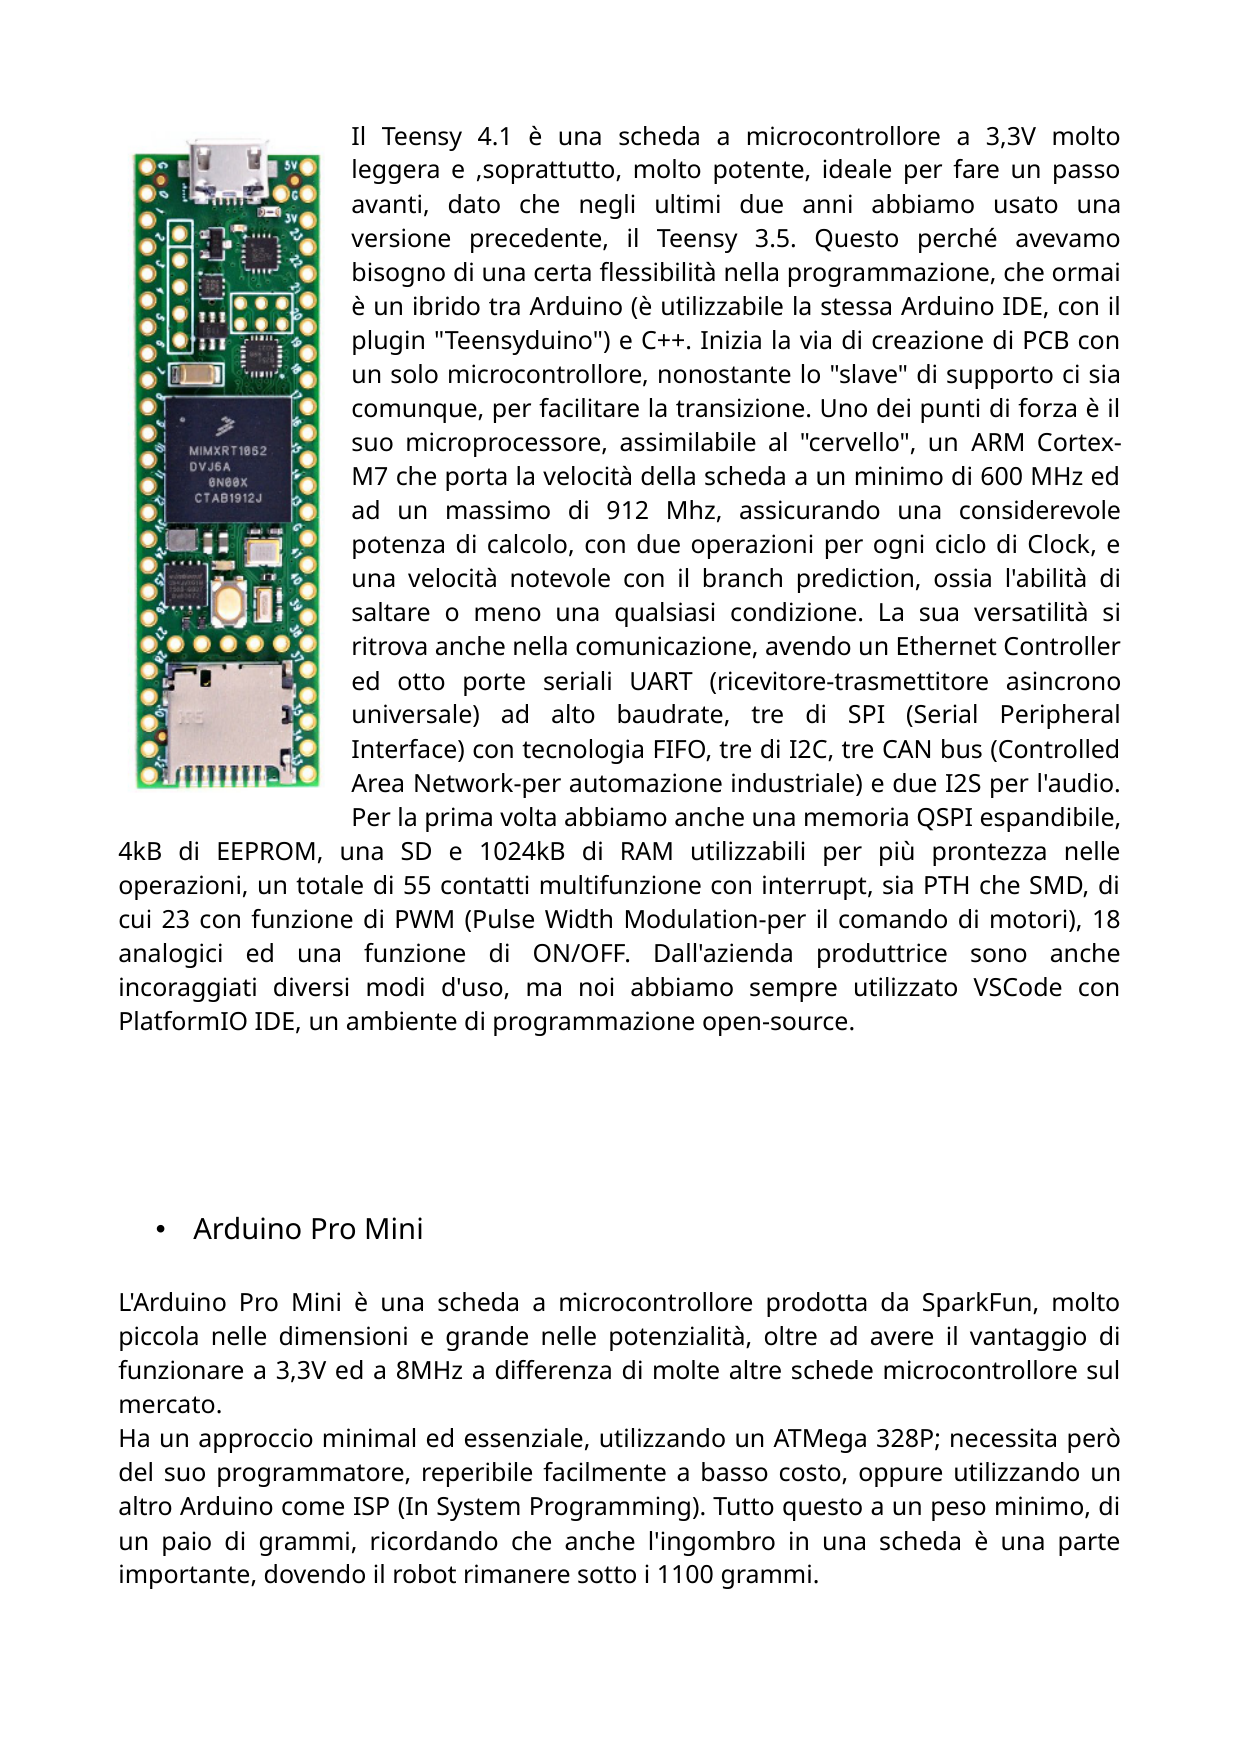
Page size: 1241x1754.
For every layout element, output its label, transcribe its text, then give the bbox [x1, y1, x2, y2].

list Arduino Pro Mini [156, 1208, 1122, 1248]
picture [106, 123, 352, 821]
text Il Teensy 4.1 è una scheda a microcontrollore a 3,3V molto leggera e ,soprattutto, molto potente, ideale per fare un passo avanti, dato che negli ultimi due anni abbiamo usato una versione precedente, il Teensy 3.5. Questo perché avevamo bisogno di una certa flessibilità nella programmazione, che ormai è un ibrido tra Arduino (è utilizzabile la stessa Arduino IDE, con il plugin "Teensyduino") e C++. Inizia la via di creazione di PCB con un solo microcontrollore, nonostante lo "slave" di supporto ci sia comunque, per facilitare la transizione. Uno dei punti di forza è il suo microprocessore, assimilabile al "cervello", un ARM Cortex-M7 che porta la velocità della scheda a un minimo di 600 MHz ed ad un massimo di 912 Mhz, assicurando una considerevole potenza di calcolo, con due operazioni per ogni ciclo di Clock, e una velocità notevole con il branch prediction, ossia l'abilità di saltare o meno una qualsiasi condizione. La sua versatilità si ritrova anche nella comunicazione, avendo un Ethernet Controller ed otto porte seriali UART (ricevitore-trasmettitore asincrono universale) ad alto baudrate, tre di SPI (Serial Peripheral Interface) con tecnologia FIFO, tre di I2C, tre CAN bus (Controlled Area Network-per automazione industriale) e due I2S per l'audio. Per la prima volta abbiamo anche una memoria QSPI espandibile, 4kB di EEPROM, una SD e 1024kB di RAM utilizzabili per più prontezza nelle operazioni, un totale di 55 contatti multifunzione con interrupt, sia PTH che SMD, di cui 23 con funzione di PWM (Pulse Width Modulation-per il comando di motori), 18 analogici ed una funzione di ON/OFF. Dall'azienda produttrice sono anche incoraggiati diversi modi d'uso, ma noi abbiamo sempre utilizzato VSCode con PlatformIO IDE, un ambiente di programmazione open-source. [118, 118, 1122, 1038]
text Ha un approccio minimal ed essenziale, utilizzando un ATMega 328P; necessita però del suo programmatore, reperibile facilmente a basso costo, oppure utilizzando un altro Arduino come ISP (In System Programming). Tutto questo a un peso minimo, di un paio di grammi, ricordando che anche l'ingombro in una scheda è una parte importante, dovendo il robot rimanere sotto i 1100 grammi. [118, 1421, 1122, 1591]
text L'Arduino Pro Mini è una scheda a microcontrollore prodotta da SparkFun, molto piccola nelle dimensioni e grande nelle potenzialità, oltre ad avere il vantaggio di funzionare a 3,3V ed a 8MHz a differenza di molte altre schede microcontrollore sul mercato. [118, 1285, 1122, 1421]
